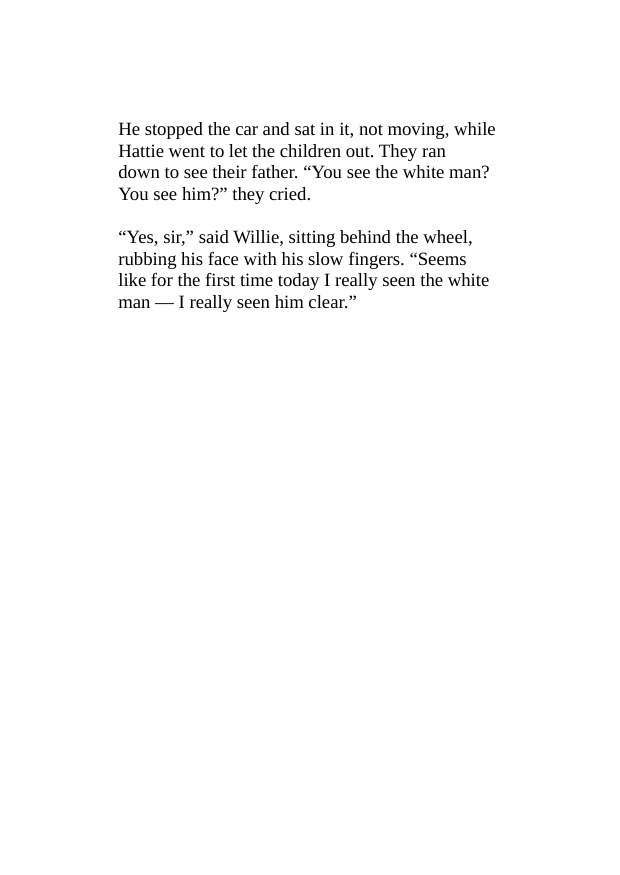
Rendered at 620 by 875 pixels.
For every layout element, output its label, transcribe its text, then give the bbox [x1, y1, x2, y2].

text He stopped the car and sat in it, not moving, while Hattie went to let the children out. They ran down to see their father. “You see the white man? You see him?” they cried. “Yes, sir,” said Willie, sitting behind the wheel, rubbing his face with his slow fingers. “Seems like for the first time today I really seen the white man — I really seen him clear.” [118, 118, 501, 398]
